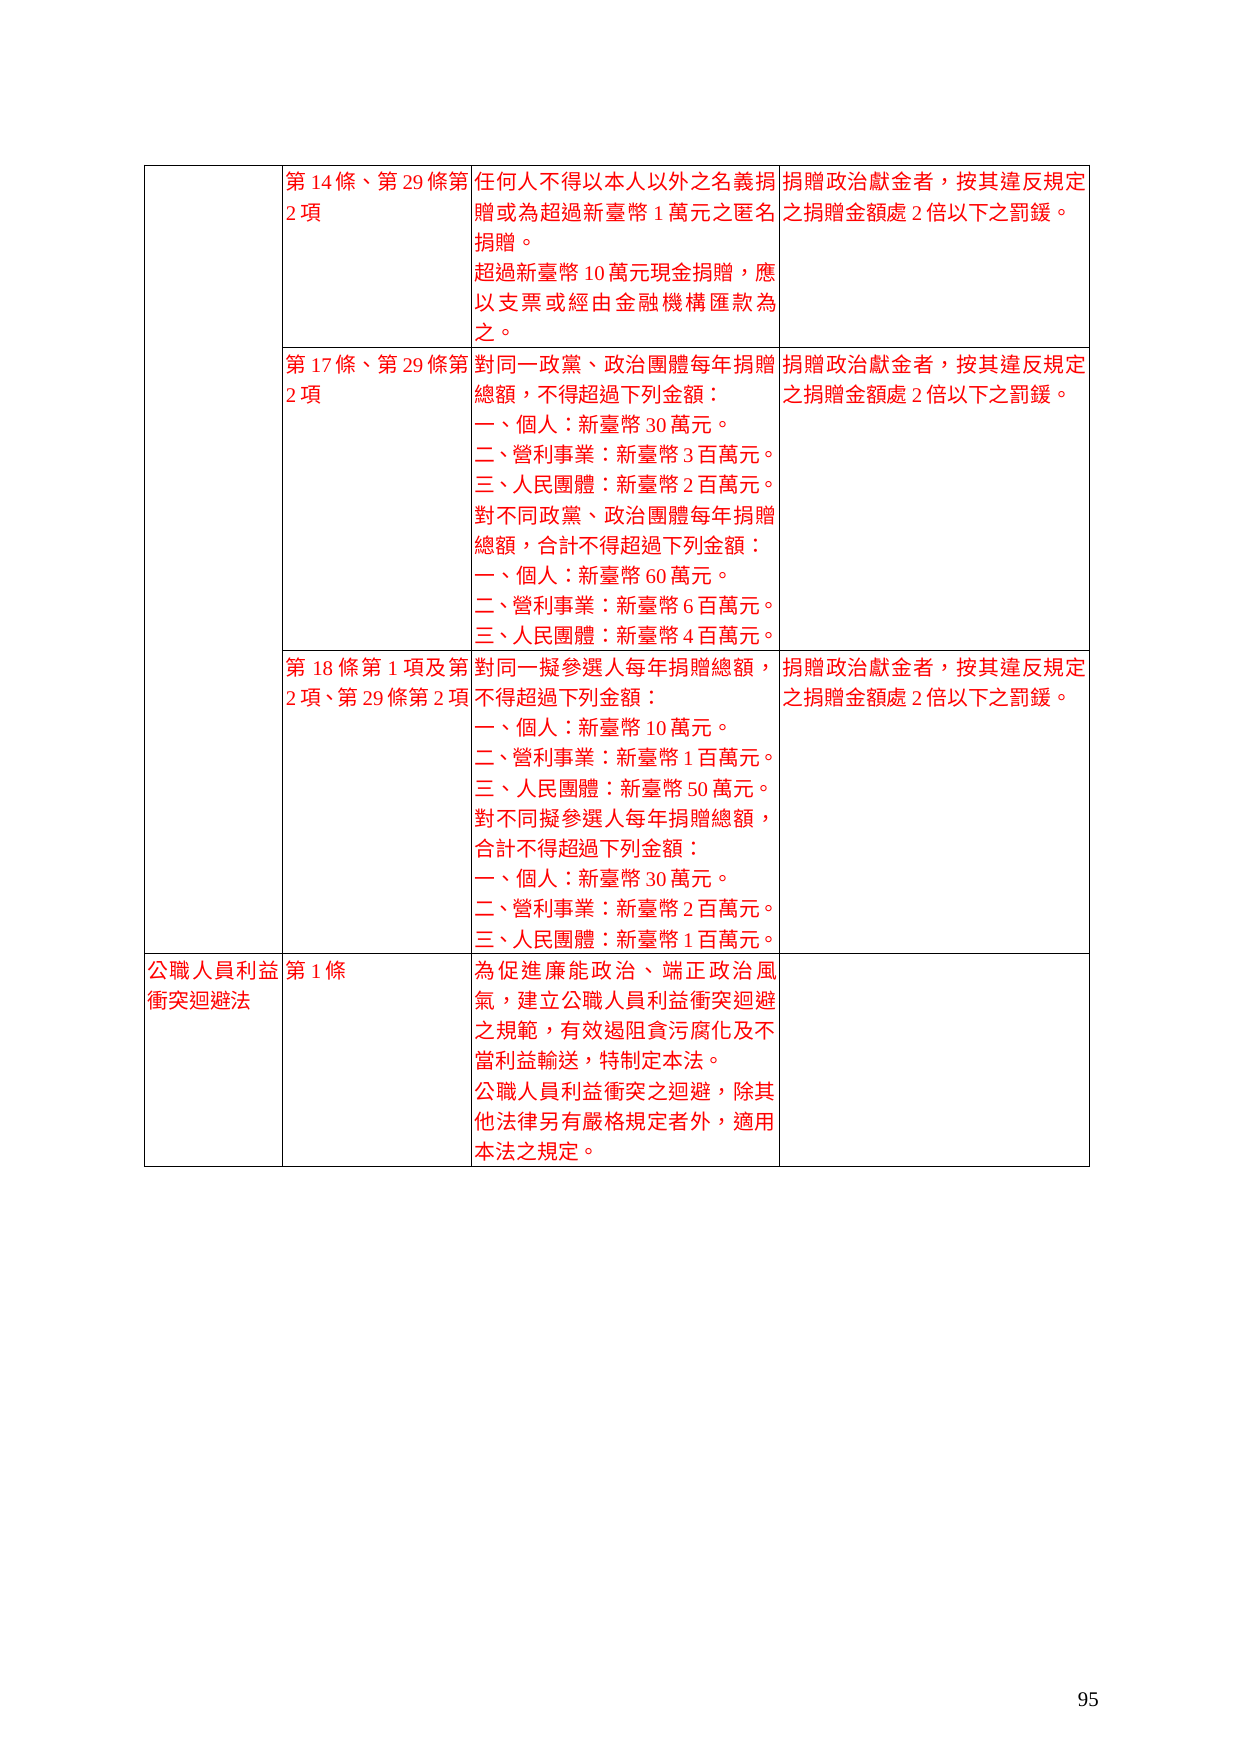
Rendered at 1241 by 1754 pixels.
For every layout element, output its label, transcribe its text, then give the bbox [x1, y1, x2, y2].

table_cell [145, 166, 282, 953]
table_cell 第1條 [283, 954, 471, 1166]
table_cell 第14條、第29條第2項 [283, 166, 471, 347]
table_cell 任何人不得以本人以外之名義捐贈或為超過新臺幣1萬元之匿名捐贈。 超過新臺幣10萬元現金捐贈，應以支票或經由金融機構匯款為之。 [472, 166, 779, 347]
table_cell 為促進廉能政治、端正政治風氣，建立公職人員利益衝突迴避之規範，有效遏阻貪污腐化及不當利益輸送，特制定本法。 公職人員利益衝突之迴避，除其他法律另有嚴格規定者外，適用本法之規定。 [472, 954, 779, 1166]
table_cell 對同一擬參選人每年捐贈總額，不得超過下列金額： 一、個人：新臺幣10萬元。 二、營利事業：新臺幣1百萬元。 三、人民團體：新臺幣50萬元。 對不同擬參選人每年捐贈總額，合計不得超過下列金額： 一、個人：新臺幣30萬元。 二、營利事業：新臺幣2百萬元。 三、人民團體：新臺幣1百萬元。 [472, 651, 779, 953]
table_cell 第17條、第29條第2項 [283, 348, 471, 650]
table_cell 捐贈政治獻金者，按其違反規定之捐贈金額處2倍以下之罰鍰。 [780, 348, 1089, 650]
table_cell 對同一政黨、政治團體每年捐贈總額，不得超過下列金額： 一、個人：新臺幣30萬元。 二、營利事業：新臺幣3百萬元。 三、人民團體：新臺幣2百萬元。 對不同政黨、政治團體每年捐贈總額，合計不得超過下列金額： 一、個人：新臺幣60萬元。 二、營利事業：新臺幣6百萬元。 三、人民團體：新臺幣4百萬元。 [472, 348, 779, 650]
table_cell 捐贈政治獻金者，按其違反規定之捐贈金額處2倍以下之罰鍰。 [780, 166, 1089, 347]
table_cell [780, 954, 1089, 1166]
table_cell 公職人員利益衝突迴避法 [145, 954, 282, 1166]
table_cell 第18條第1項及第2項、第29條第2項 [283, 651, 471, 953]
table_cell 捐贈政治獻金者，按其違反規定之捐贈金額處2倍以下之罰鍰。 [780, 651, 1089, 953]
